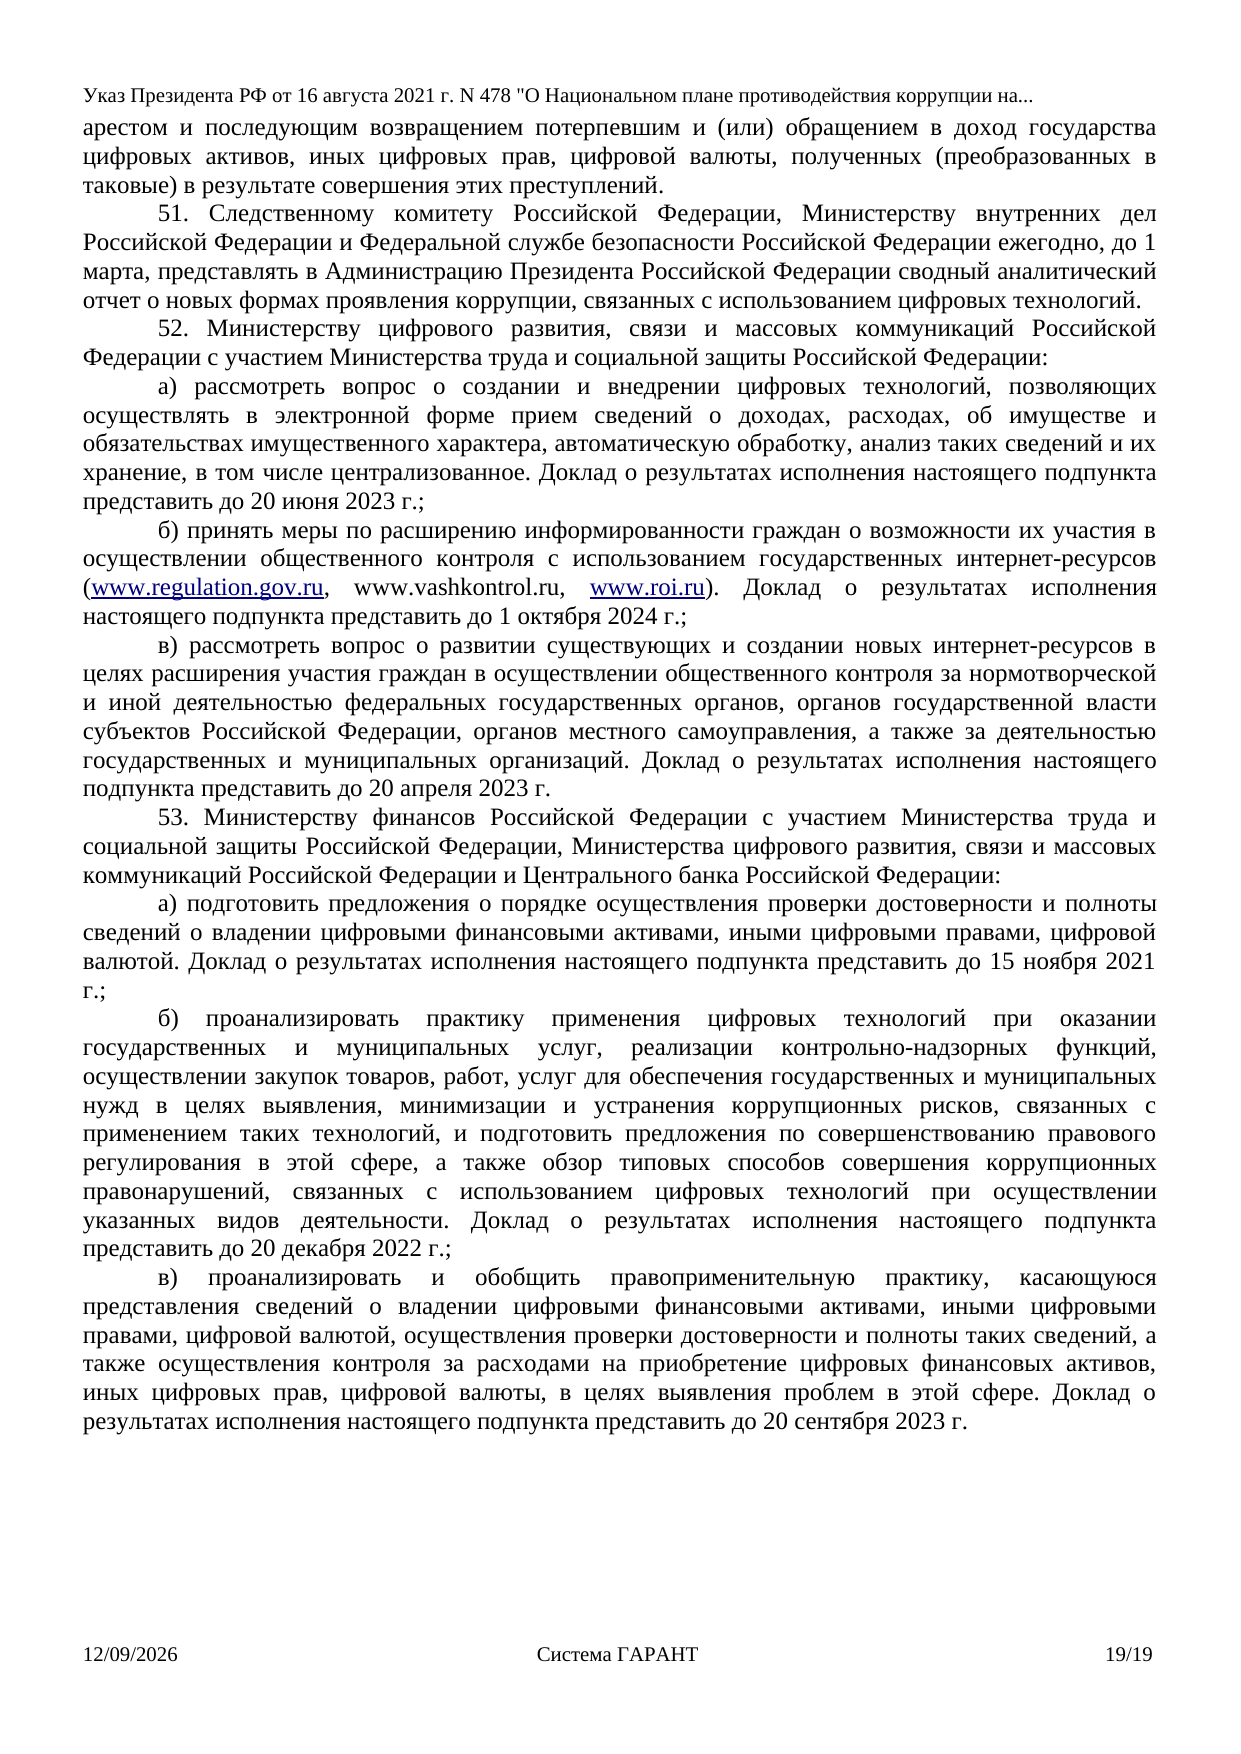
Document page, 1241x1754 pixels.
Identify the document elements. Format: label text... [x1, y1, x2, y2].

text б) проанализировать практику применения цифровых технологий при оказании государственных и муниципальных услуг, реализации контрольно-надзорных функций, осуществлении закупок товаров, работ, услуг для обеспечения государственных и муниципальных нужд в целях выявления, минимизации и устранения коррупционных рисков, связанных с применением таких технологий, и подготовить предложения по совершенствованию правового регулирования в этой сфере, а также обзор типовых способов совершения коррупционных правонарушений, связанных с использованием цифровых технологий при осуществлении указанных видов деятельности. Доклад о результатах исполнения настоящего подпункта представить до 20 декабря 2022 г.; [83, 1003, 1157, 1262]
text в) проанализировать и обобщить правоприменительную практику, касающуюся представления сведений о владении цифровыми финансовыми активами, иными цифровыми правами, цифровой валютой, осуществления проверки достоверности и полноты таких сведений, а также осуществления контроля за расходами на приобретение цифровых финансовых активов, иных цифровых прав, цифровой валюты, в целях выявления проблем в этой сфере. Доклад о результатах исполнения настоящего подпункта представить до 20 сентября 2023 г. [83, 1262, 1157, 1435]
text а) подготовить предложения о порядке осуществления проверки достоверности и полноты сведений о владении цифровыми финансовыми активами, иными цифровыми правами, цифровой валютой. Доклад о результатах исполнения настоящего подпункта представить до 15 ноября 2021 г.; [83, 888, 1157, 1003]
text 53. Министерству финансов Российской Федерации с участием Министерства труда и социальной защиты Российской Федерации, Министерства цифрового развития, связи и массовых коммуникаций Российской Федерации и Центрального банка Российской Федерации: [83, 802, 1157, 888]
text арестом и последующим возвращением потерпевшим и (или) обращением в доход государства цифровых активов, иных цифровых прав, цифровой валюты, полученных (преобразованных в таковые) в результате совершения этих преступлений. [83, 112, 1157, 198]
text а) рассмотреть вопрос о создании и внедрении цифровых технологий, позволяющих осуществлять в электронной форме прием сведений о доходах, расходах, об имуществе и обязательствах имущественного характера, автоматическую обработку, анализ таких сведений и их хранение, в том числе централизованное. Доклад о результатах исполнения настоящего подпункта представить до 20 июня 2023 г.; [83, 371, 1157, 515]
text б) принять меры по расширению информированности граждан о возможности их участия в осуществлении общественного контроля с использованием государственных интернет-ресурсов (www.regulation.gov.ru, www.vashkontrol.ru, www.roi.ru). Доклад о результатах исполнения настоящего подпункта представить до 1 октября 2024 г.; [83, 515, 1157, 630]
text 51. Следственному комитету Российской Федерации, Министерству внутренних дел Российской Федерации и Федеральной службе безопасности Российской Федерации ежегодно, до 1 марта, представлять в Администрацию Президента Российской Федерации сводный аналитический отчет о новых формах проявления коррупции, связанных с использованием цифровых технологий. [83, 198, 1157, 313]
text в) рассмотреть вопрос о развитии существующих и создании новых интернет-ресурсов в целях расширения участия граждан в осуществлении общественного контроля за нормотворческой и иной деятельностью федеральных государственных органов, органов государственной власти субъектов Российской Федерации, органов местного самоуправления, а также за деятельностью государственных и муниципальных организаций. Доклад о результатах исполнения настоящего подпункта представить до 20 апреля 2023 г. [83, 630, 1157, 802]
text 52. Министерству цифрового развития, связи и массовых коммуникаций Российской Федерации с участием Министерства труда и социальной защиты Российской Федерации: [83, 313, 1157, 371]
